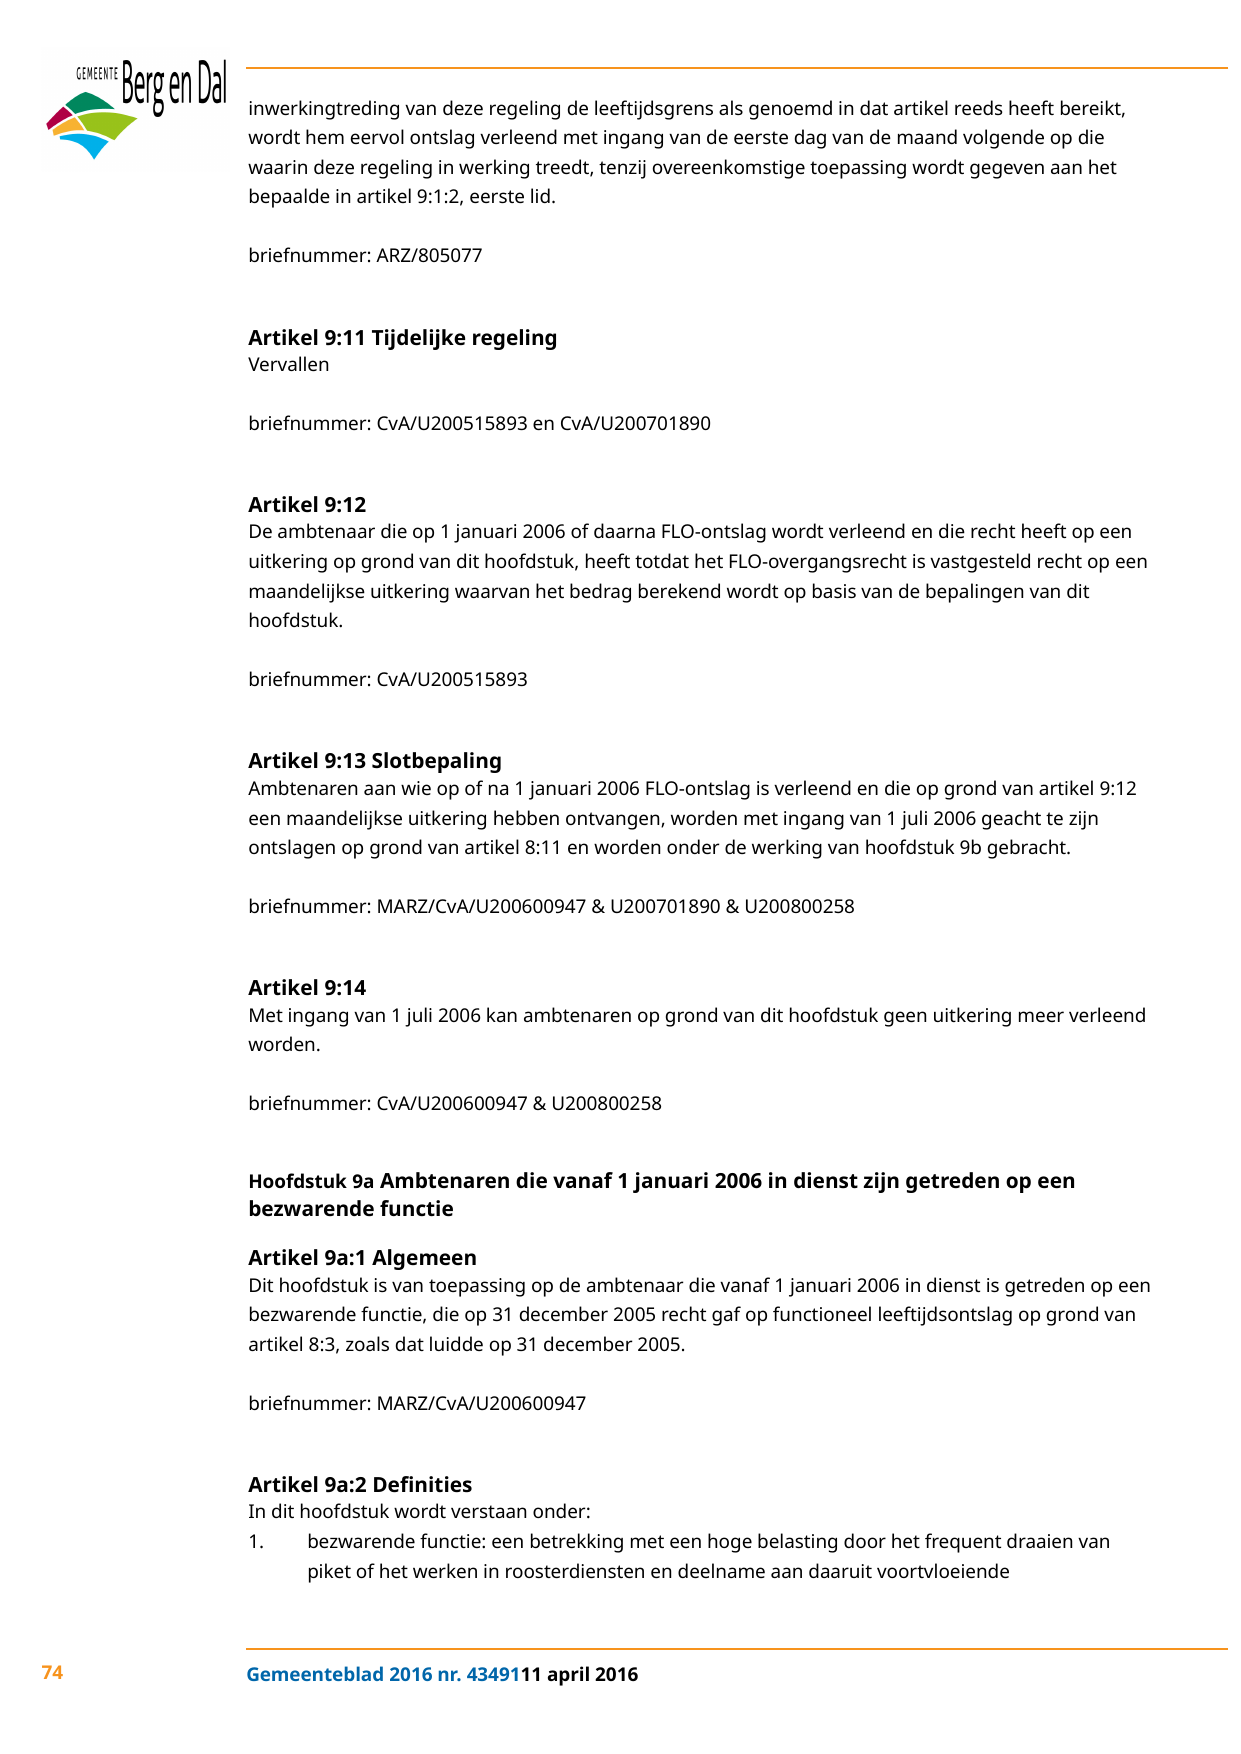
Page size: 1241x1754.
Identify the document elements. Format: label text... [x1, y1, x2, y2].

text Dit hoofdstuk is van toepassing op de ambtenaar die vanaf 1 januari 2006 in dienst is getreden op een bezwarende functie, die op 31 december 2005 recht gaf op functioneel leeftijdsontslag op grond van artikel 8:3, zoals dat luidde op 31 december 2005. [248, 1272, 1152, 1357]
text briefnummer: CvA/U200600947 & U200800258 [248, 1091, 1152, 1116]
text briefnummer: CvA/U200515893 en CvA/U200701890 [248, 410, 1152, 436]
text briefnummer: MARZ/CvA/U200600947 [248, 1390, 1152, 1416]
text briefnummer: CvA/U200515893 [248, 667, 1152, 692]
text Artikel 9a:1 Algemeen [248, 1243, 1152, 1272]
text briefnummer: ARZ/805077 [248, 243, 1152, 268]
text Vervallen [248, 351, 1152, 377]
picture [41, 47, 231, 172]
text Artikel 9:13 Slotbepaling [248, 747, 1152, 775]
text Met ingang van 1 juli 2006 kan ambtenaren op grond van dit hoofdstuk geen uitkering meer verleend worden. [248, 1002, 1152, 1057]
text In dit hoofdstuk wordt verstaan onder: [248, 1499, 1152, 1524]
text Hoofdstuk 9a Ambtenaren die vanaf 1 januari 2006 in dienst zijn getreden op een bezwarende functie [248, 1166, 1152, 1223]
text briefnummer: MARZ/CvA/U200600947 & U200701890 & U200800258 [248, 893, 1152, 919]
text Ambtenaren aan wie op of na 1 januari 2006 FLO-ontslag is verleend en die op grond van artikel 9:12 een maandelijkse uitkering hebben ontvangen, worden met ingang van 1 juli 2006 geacht te zijn ontslagen op grond van artikel 8:11 en worden onder de werking van hoofdstuk 9b gebracht. [248, 775, 1152, 860]
text Artikel 9:11 Tijdelijke regeling [248, 323, 1152, 351]
text Artikel 9:12 [248, 490, 1152, 519]
list bezwarende functie: een betrekking met een hoge belasting door het frequent draaien van piket of het werken in roosterdiensten en deelname aan daaruit voortvloeiende [248, 1528, 1152, 1584]
text De ambtenaar die op 1 januari 2006 of daarna FLO-ontslag wordt verleend en die recht heeft op een uitkering op grond van dit hoofdstuk, heeft totdat het FLO-overgangsrecht is vastgesteld recht op een maandelijkse uitkering waarvan het bedrag berekend wordt op basis van de bepalingen van dit hoofdstuk. [248, 519, 1152, 633]
text Artikel 9:14 [248, 973, 1152, 1002]
text inwerkingtreding van deze regeling de leeftijdsgrens als genoemd in dat artikel reeds heeft bereikt, wordt hem eervol ontslag verleend met ingang van de eerste dag van de maand volgende op die waarin deze regeling in werking treedt, tenzij overeenkomstige toepassing wordt gegeven aan het bepaalde in artikel 9:1:2, eerste lid. [248, 95, 1152, 209]
text Artikel 9a:2 Definities [248, 1470, 1152, 1499]
